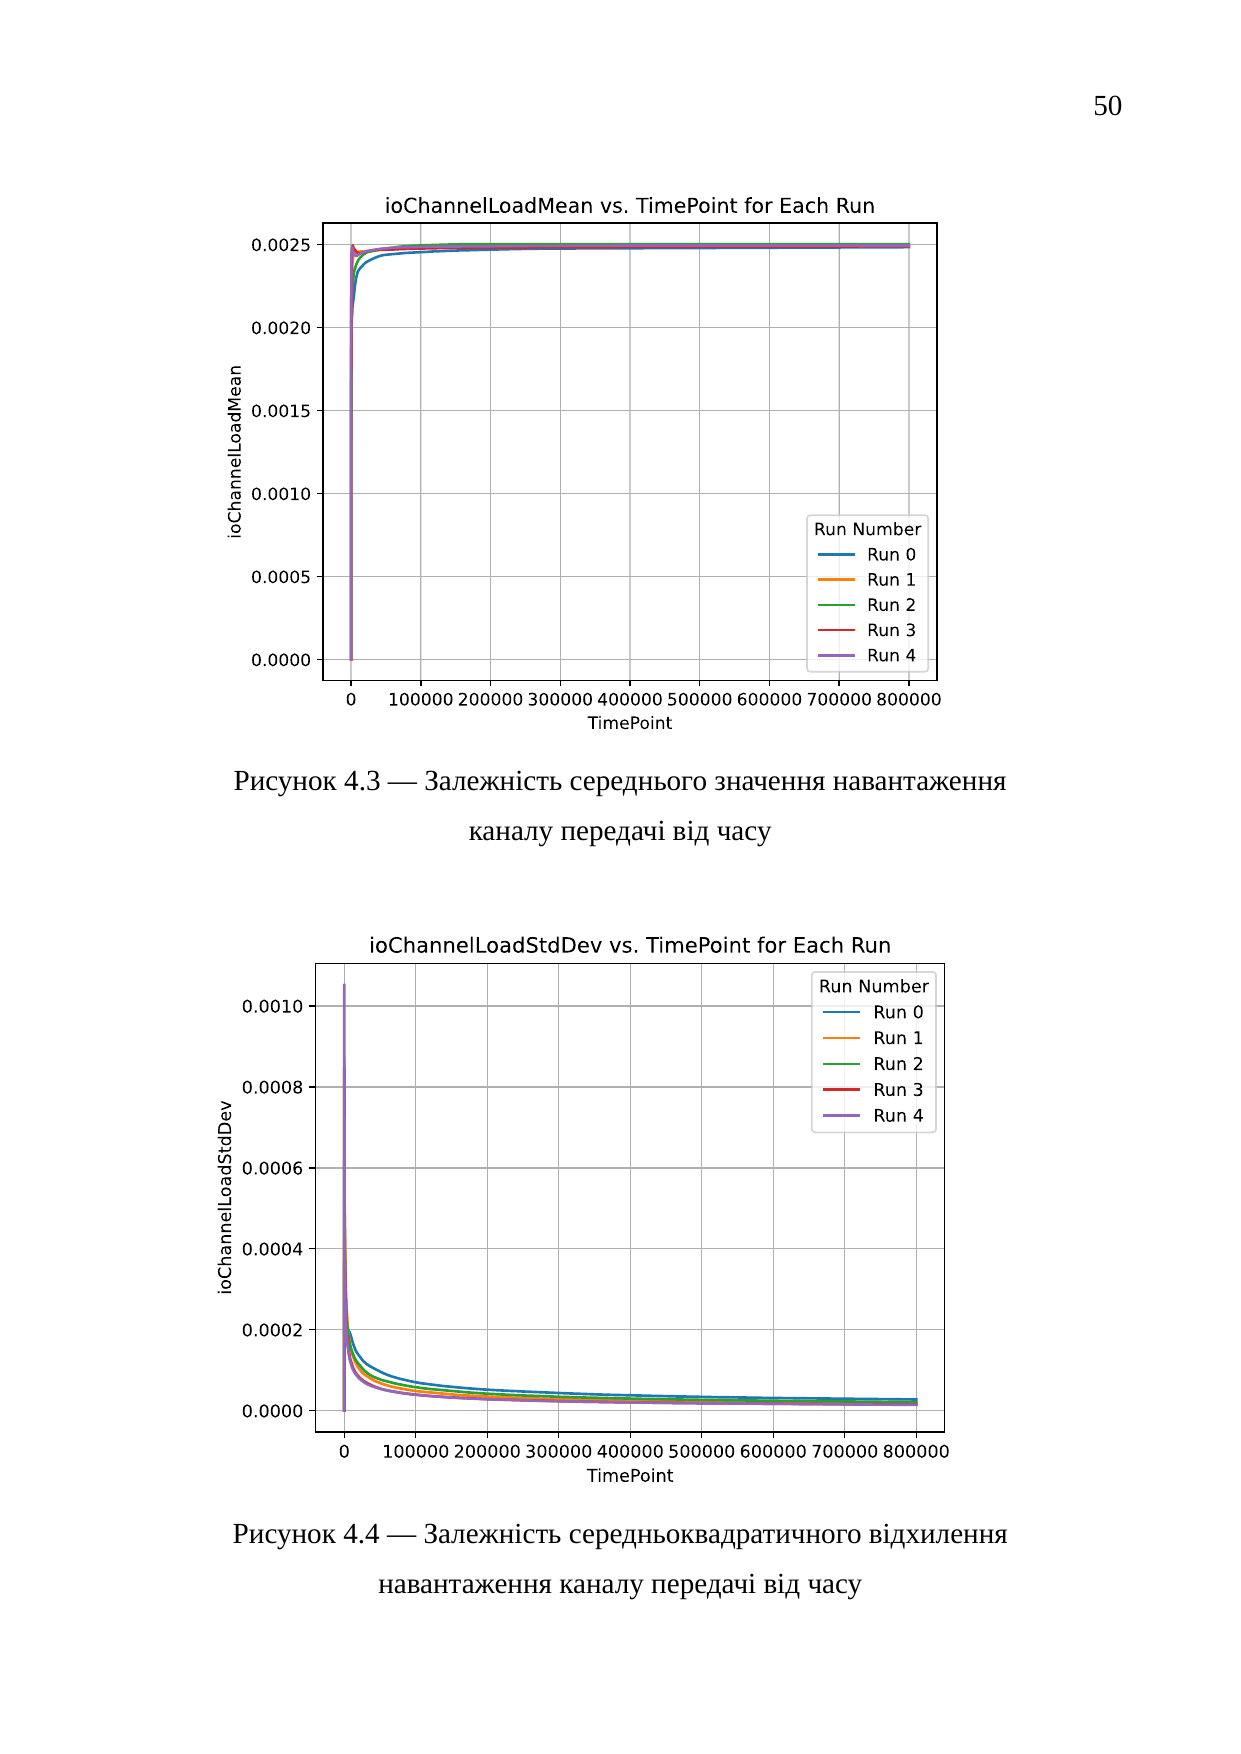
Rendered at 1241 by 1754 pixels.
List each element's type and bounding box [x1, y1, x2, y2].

table_header [118, 139, 1122, 877]
table_cell [118, 877, 1122, 1618]
